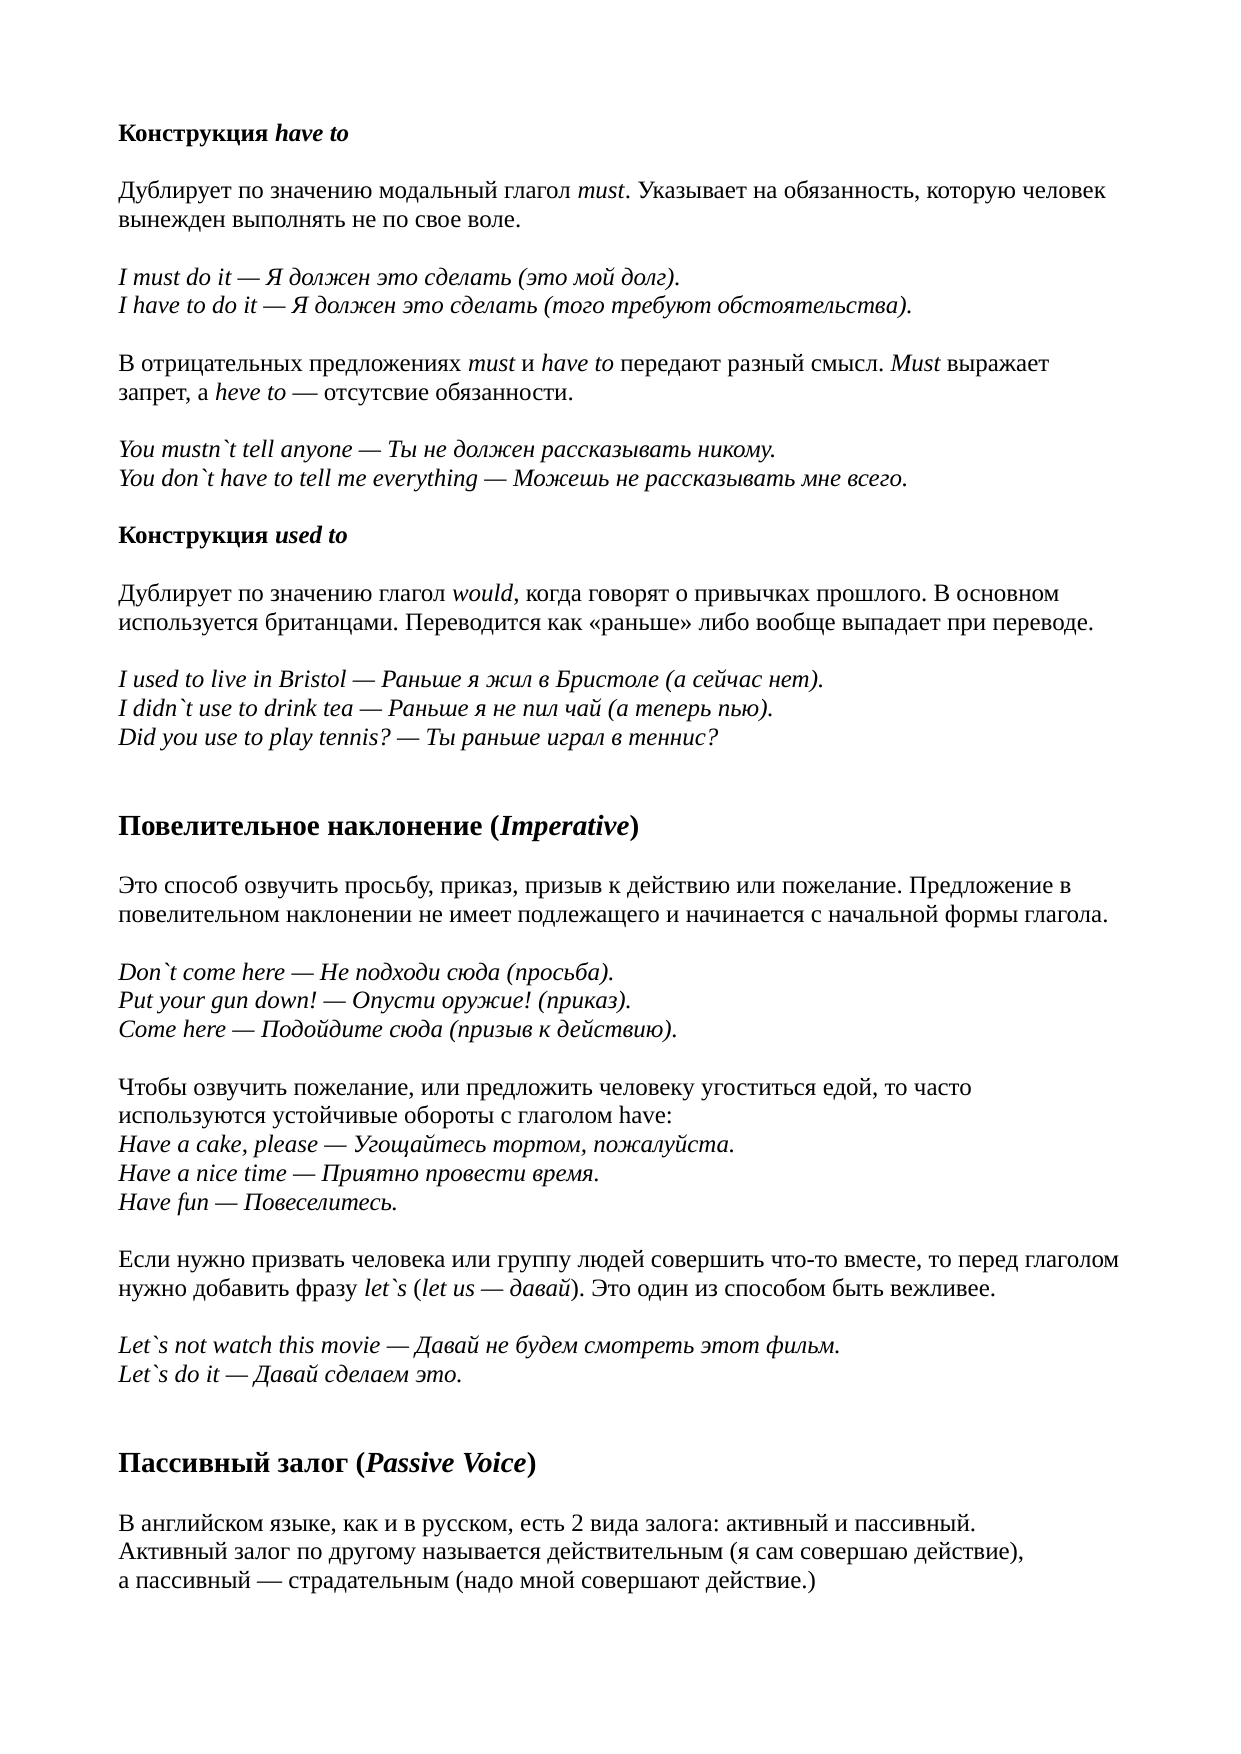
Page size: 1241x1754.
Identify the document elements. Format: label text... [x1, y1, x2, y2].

text Have a cake, please — Угощайтесь тортом, пожалуйста. [118, 1129, 1122, 1158]
text Let`s do it — Давай сделаем это. [118, 1359, 1122, 1388]
text Did you use to play tennis? — Ты раньше играл в теннис? [118, 722, 1122, 751]
text Дублирует по значению глагол would, когда говорят о привычках прошлого. В основном используется британцами. Переводится как «раньше» либо вообще выпадает при переводе. [118, 578, 1122, 636]
text Это способ озвучить просьбу, приказ, призыв к действию или пожелание. Предложение в повелительном наклонении не имеет подлежащего и начинается с начальной формы глагола. [118, 870, 1122, 928]
text I have to do it — Я должен это сделать (того требуют обстоятельства). [118, 291, 1122, 319]
text Конструкция have to [118, 118, 1122, 147]
text а пассивный — страдательным (надо мной совершают действие.) [118, 1565, 1122, 1594]
text Дублирует по значению модальный глагол must. Указывает на обязанность, которую человек вынежден выполнять не по свое воле. [118, 176, 1122, 233]
text В отрицательных предложениях must и have to передают разный смысл. Must выражает запрет, а heve to — отсутсвие обязанности. [118, 348, 1122, 406]
text Активный залог по другому называется действительным (я сам совершаю действие), [118, 1536, 1122, 1565]
text Don`t come here — Не подходи сюда (просьба). [118, 957, 1122, 985]
text I must do it — Я должен это сделать (это мой долг). [118, 262, 1122, 291]
text Put your gun down! — Опусти оружие! (приказ). [118, 985, 1122, 1014]
text Have a nice time — Приятно провести время. [118, 1158, 1122, 1187]
text В английском языке, как и в русском, есть 2 вида залога: активный и пассивный. [118, 1508, 1122, 1536]
text I didn`t use to drink tea — Раньше я не пил чай (а теперь пью). [118, 693, 1122, 722]
text You don`t have to tell me everything — Можешь не рассказывать мне всего. [118, 463, 1122, 492]
text You mustn`t tell anyone — Ты не должен рассказывать никому. [118, 434, 1122, 463]
text Come here — Подойдите сюда (призыв к действию). [118, 1014, 1122, 1043]
text Чтобы озвучить пожелание, или предложить человеку угоститься едой, то часто используются устойчивые обороты с глаголом have: [118, 1072, 1122, 1129]
text Если нужно призвать человека или группу людей совершить что-то вместе, то перед глаголом нужно добавить фразу let`s (let us — давай). Это один из способом быть вежливее. [118, 1244, 1122, 1302]
text Повелительное наклонение (Imperative) [118, 808, 1122, 842]
text I used to live in Bristol — Раньше я жил в Бристоле (а сейчас нет). [118, 664, 1122, 693]
text Have fun — Повеселитесь. [118, 1187, 1122, 1215]
text Конструкция used to [118, 521, 1122, 549]
text Пассивный залог (Passive Voice) [118, 1445, 1122, 1479]
text Let`s not watch this movie — Давай не будем смотреть этот фильм. [118, 1330, 1122, 1359]
